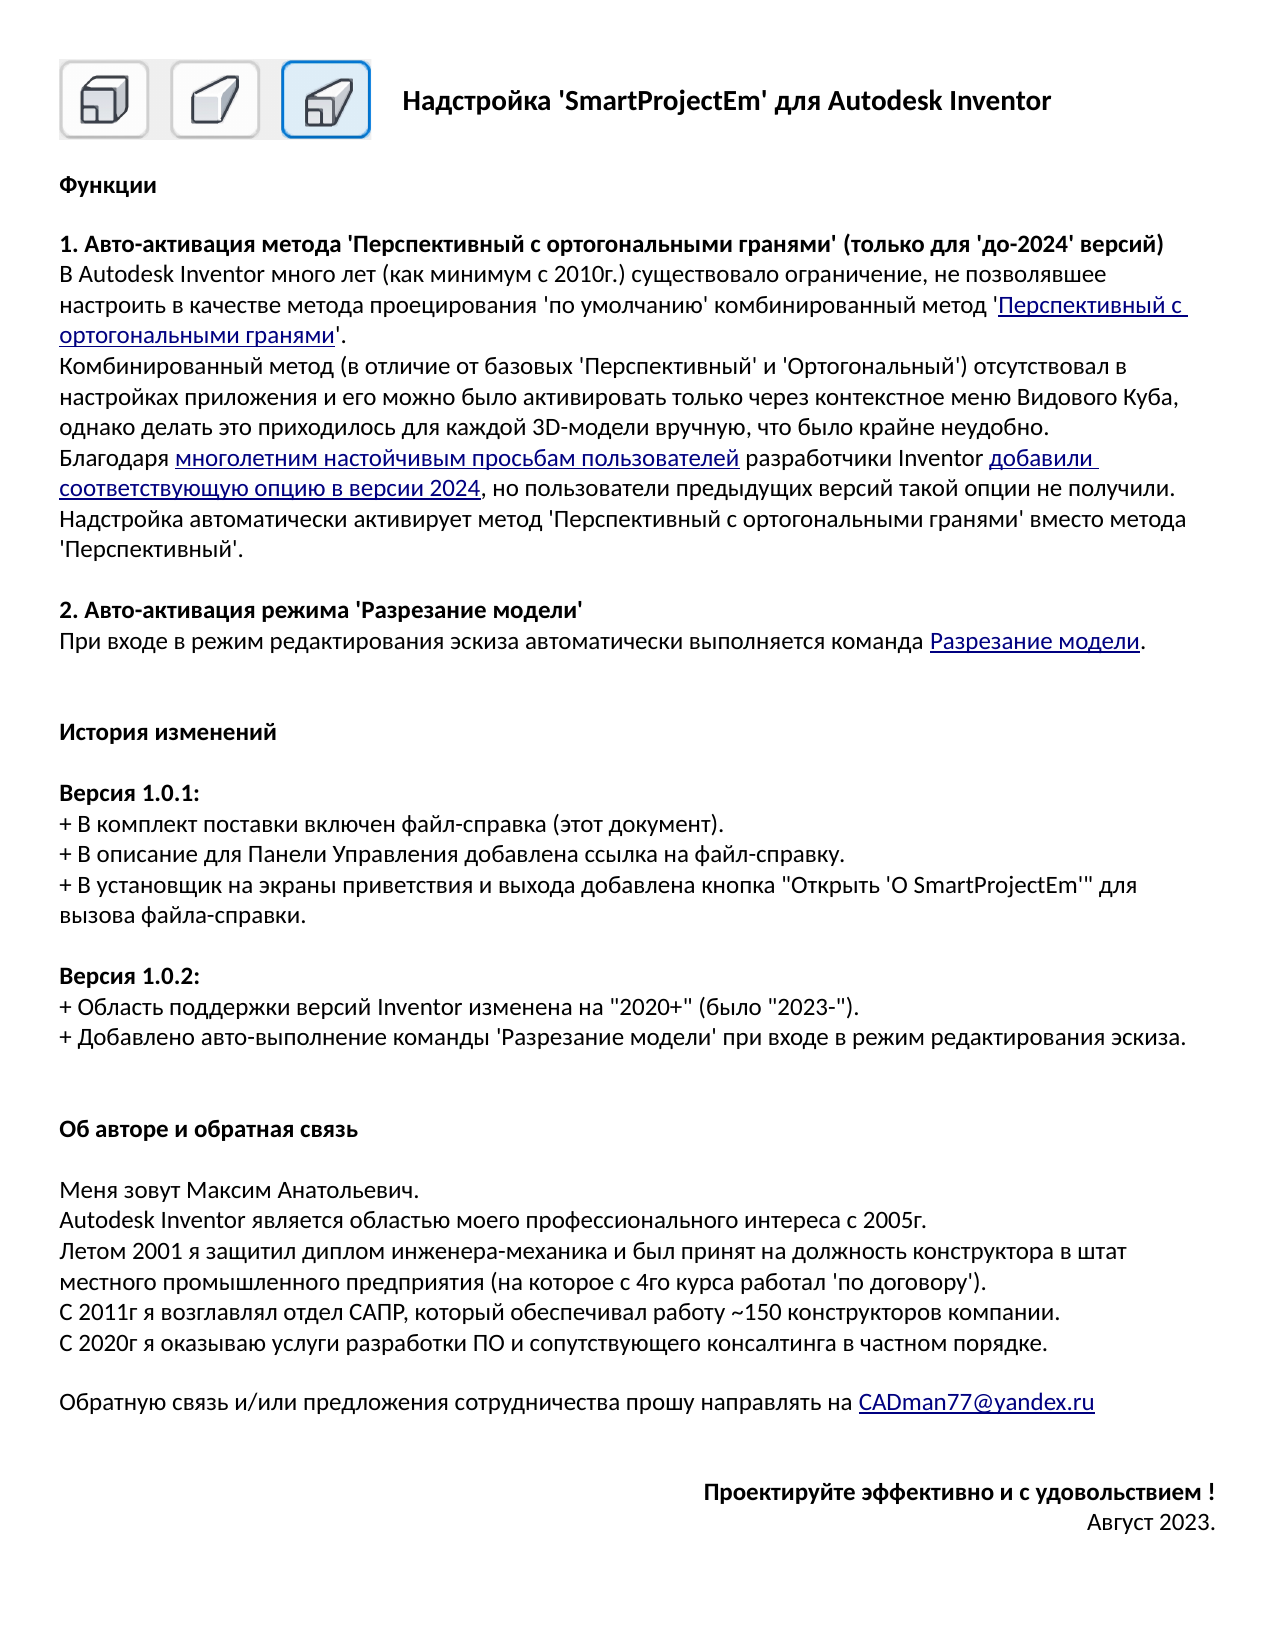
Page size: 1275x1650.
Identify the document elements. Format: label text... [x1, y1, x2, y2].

text Версия 1.0.2: [59, 961, 1216, 991]
text Меня зовут Максим Анатольевич. [59, 1174, 1216, 1205]
text С 2020г я оказываю услуги разработки ПО и сопутствующего консалтинга в частном порядке. [59, 1327, 1216, 1357]
table_header [372, 59, 402, 140]
text Комбинированный метод (в отличие от базовых 'Перспективный' и 'Ортогональный') отсутствовал в настройках приложения и его можно было активировать только через контекстное меню Видового Куба, однако делать это приходилось для каждой 3D-модели вручную, что было крайне неудобно. [59, 350, 1216, 442]
text + Область поддержки версий Inventor изменена на "2020+" (было "2023-"). [59, 991, 1216, 1022]
text Версия 1.0.1: [59, 777, 1216, 808]
text + В комплект поставки включен файл-справка (этот документ). [59, 808, 1216, 838]
picture [59, 59, 372, 140]
text Autodesk Inventor является областью моего профессионального интереса с 2005г. [59, 1205, 1216, 1235]
text Проектируйте эффективно и с удовольствием ! [59, 1476, 1216, 1506]
text + В описание для Панели Управления добавлена ссылка на файл-справку. [59, 838, 1216, 869]
text Функции [59, 169, 1216, 199]
text История изменений [59, 716, 1216, 747]
text Август 2023. [59, 1506, 1216, 1537]
text Благодаря многолетним настойчивым просьбам пользователей разработчики Inventor добавили соответствующую опцию в версии 2024, но пользователи предыдущих версий такой опции не получили. [59, 442, 1216, 503]
text + В установщик на экраны приветствия и выхода добавлена кнопка "Открыть 'О SmartProjectEm'" для вызова файла-справки. [59, 869, 1216, 930]
text + Добавлено авто-выполнение команды 'Разрезание модели' при входе в режим редактирования эскиза. [59, 1022, 1216, 1052]
text Надстройка автоматически активирует метод 'Перспективный с ортогональными гранями' вместо метода 'Перспективный'. [59, 503, 1216, 564]
text 2. Авто-активация режима 'Разрезание модели' При входе в режим редактирования эскиза автоматически выполняется команда Разрезание модели. [59, 594, 1216, 655]
text Летом 2001 я защитил диплом инженера-механика и был принят на должность конструктора в штат местного промышленного предприятия (на которое с 4го курса работал 'по договору'). [59, 1235, 1216, 1296]
text Об авторе и обратная связь [59, 1113, 1216, 1144]
table_header Надстройка 'SmartProjectEm' для Autodesk Inventor [403, 59, 1215, 140]
text С 2011г я возглавлял отдел САПР, который обеспечивал работу ~150 конструкторов компании. [59, 1296, 1216, 1327]
text 1. Авто-активация метода 'Перспективный с ортогональными гранями' (только для 'до-2024' версий) [59, 228, 1216, 258]
text В Autodesk Inventor много лет (как минимум с 2010г.) существовало ограничение, не позволявшее настроить в качестве метода проецирования 'по умолчанию' комбинированный метод 'Перспективный с ортогональными гранями'. [59, 258, 1216, 350]
text Обратную связь и/или предложения сотрудничества прошу направлять на CADman77@yandex.ru [59, 1386, 1216, 1417]
